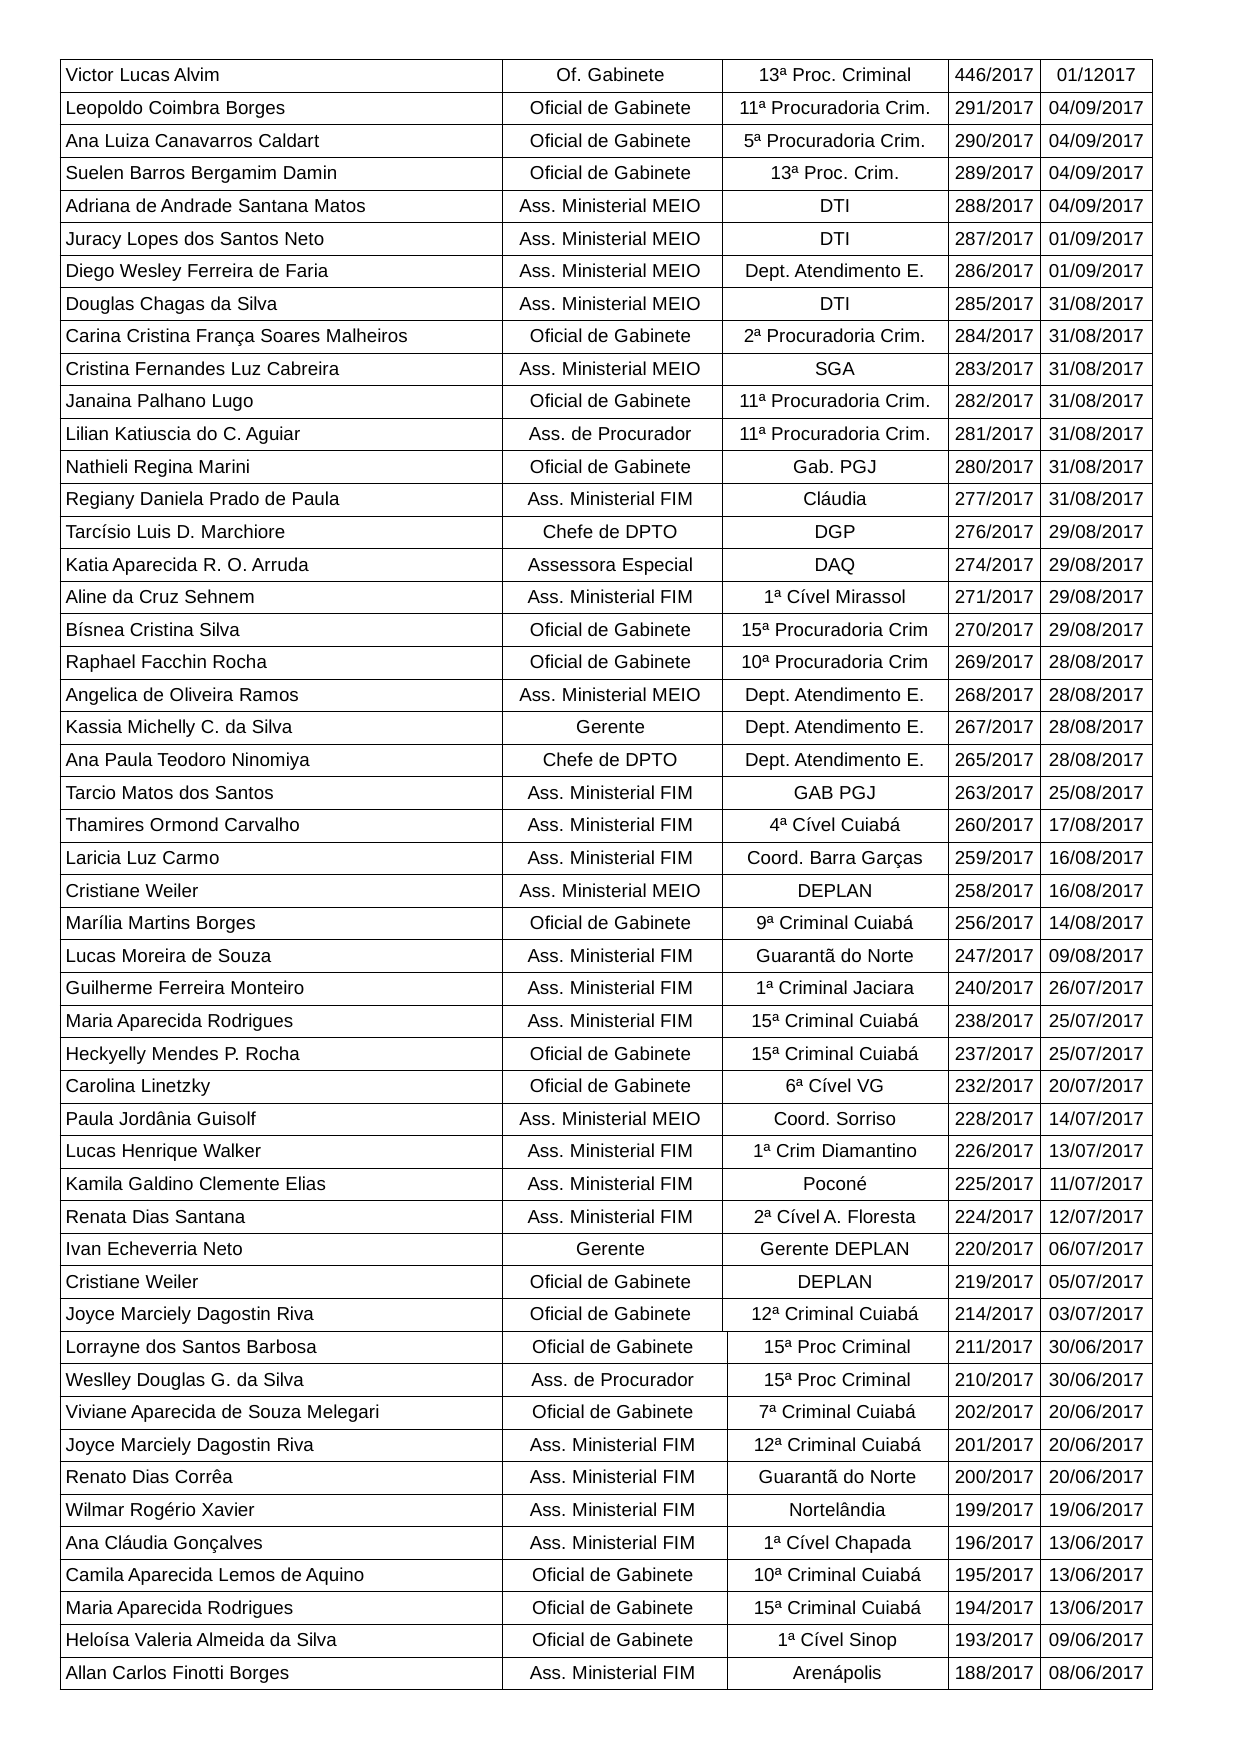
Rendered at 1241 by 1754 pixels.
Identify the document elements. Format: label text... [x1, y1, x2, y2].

table_cell 31/08/2017 [1041, 484, 1152, 516]
table_cell Ass. Ministerial FIM [503, 973, 722, 1004]
table_cell Carina Cristina França Soares Malheiros [61, 321, 502, 352]
table_cell 226/2017 [949, 1136, 1040, 1168]
table_cell 28/08/2017 [1041, 647, 1152, 678]
table_cell 9ª Criminal Cuiabá [723, 908, 948, 939]
table_cell 281/2017 [949, 419, 1040, 450]
table_cell 28/08/2017 [1041, 712, 1152, 744]
table_cell 04/09/2017 [1041, 93, 1152, 124]
table_cell 13/07/2017 [1041, 1136, 1152, 1168]
table_cell 25/08/2017 [1041, 777, 1152, 809]
table_cell Heckyelly Mendes P. Rocha [61, 1038, 502, 1070]
table_cell Ass. de Procurador [503, 1364, 727, 1396]
table_cell Guarantã do Norte [728, 1462, 948, 1494]
table_cell 1ª Criminal Jaciara [723, 973, 948, 1004]
table_cell 11ª Procuradoria Crim. [723, 386, 948, 418]
table_cell 16/08/2017 [1041, 843, 1152, 874]
table_cell 194/2017 [949, 1592, 1040, 1624]
table_cell Renata Dias Santana [61, 1201, 502, 1233]
table_cell 214/2017 [949, 1299, 1040, 1331]
table_cell 225/2017 [949, 1169, 1040, 1200]
table_cell 15ª Criminal Cuiabá [723, 1006, 948, 1037]
table_cell 1ª Cível Chapada [728, 1527, 948, 1559]
table_cell 11ª Procuradoria Crim. [723, 93, 948, 124]
table_cell Ass. Ministerial MEIO [503, 191, 722, 222]
table_cell 31/08/2017 [1041, 451, 1152, 483]
table_cell 13/06/2017 [1041, 1560, 1152, 1591]
table_cell 5ª Procuradoria Crim. [723, 125, 948, 157]
table_cell 30/06/2017 [1041, 1332, 1152, 1363]
table_cell 282/2017 [949, 386, 1040, 418]
table_cell Laricia Luz Carmo [61, 843, 502, 874]
table_cell Oficial de Gabinete [503, 1397, 727, 1428]
table_cell Wilmar Rogério Xavier [61, 1495, 502, 1526]
table_cell Kassia Michelly C. da Silva [61, 712, 502, 744]
table_cell 285/2017 [949, 288, 1040, 320]
table_cell Ass. Ministerial FIM [503, 810, 722, 842]
table_cell 11ª Procuradoria Crim. [723, 419, 948, 450]
table_cell 196/2017 [949, 1527, 1040, 1559]
table_cell 20/07/2017 [1041, 1071, 1152, 1102]
table_cell Guarantã do Norte [723, 940, 948, 972]
table_cell Ass. Ministerial MEIO [503, 223, 722, 255]
table_cell 188/2017 [949, 1658, 1040, 1689]
table_cell 12ª Criminal Cuiabá [728, 1430, 948, 1461]
table_header 13ª Proc. Criminal [723, 60, 948, 92]
table_cell Aline da Cruz Sehnem [61, 582, 502, 613]
table_cell 25/07/2017 [1041, 1006, 1152, 1037]
table_cell Heloísa Valeria Almeida da Silva [61, 1625, 502, 1657]
table_cell 30/06/2017 [1041, 1364, 1152, 1396]
table_cell Marília Martins Borges [61, 908, 502, 939]
table_cell 193/2017 [949, 1625, 1040, 1657]
table_cell Oficial de Gabinete [503, 1071, 722, 1102]
table_cell 228/2017 [949, 1104, 1040, 1135]
table_cell DGP [723, 517, 948, 548]
table_cell 289/2017 [949, 158, 1040, 189]
table_cell 260/2017 [949, 810, 1040, 842]
table_cell Cristiane Weiler [61, 1266, 502, 1298]
table_cell Maria Aparecida Rodrigues [61, 1006, 502, 1037]
table_cell Coord. Barra Garças [723, 843, 948, 874]
table_cell Ivan Echeverria Neto [61, 1234, 502, 1265]
table_cell Nortelândia [728, 1495, 948, 1526]
table_cell 13/06/2017 [1041, 1527, 1152, 1559]
table_cell 29/08/2017 [1041, 549, 1152, 581]
table_cell Angelica de Oliveira Ramos [61, 680, 502, 711]
table_cell 256/2017 [949, 908, 1040, 939]
table_cell 14/07/2017 [1041, 1104, 1152, 1135]
table_header 01/12017 [1041, 60, 1152, 92]
table_cell Ana Paula Teodoro Ninomiya [61, 745, 502, 776]
table_cell 28/08/2017 [1041, 745, 1152, 776]
table_cell 12/07/2017 [1041, 1201, 1152, 1233]
table_cell 201/2017 [949, 1430, 1040, 1461]
table_cell Ass. Ministerial MEIO [503, 680, 722, 711]
table_cell Cristiane Weiler [61, 875, 502, 907]
table_cell Oficial de Gabinete [503, 1625, 727, 1657]
table_cell Oficial de Gabinete [503, 908, 722, 939]
table_cell 274/2017 [949, 549, 1040, 581]
table_cell 08/06/2017 [1041, 1658, 1152, 1689]
table_cell 10ª Criminal Cuiabá [728, 1560, 948, 1591]
table_cell Gerente [503, 712, 722, 744]
table_cell 15ª Criminal Cuiabá [728, 1592, 948, 1624]
table_cell Ass. Ministerial FIM [503, 1006, 722, 1037]
table_cell Chefe de DPTO [503, 745, 722, 776]
table_cell 11/07/2017 [1041, 1169, 1152, 1200]
table_cell Douglas Chagas da Silva [61, 288, 502, 320]
table_cell 16/08/2017 [1041, 875, 1152, 907]
table_cell 06/07/2017 [1041, 1234, 1152, 1265]
table_cell Carolina Linetzky [61, 1071, 502, 1102]
table_cell Ass. Ministerial FIM [503, 843, 722, 874]
table_cell 210/2017 [949, 1364, 1040, 1396]
table_cell Gerente [503, 1234, 722, 1265]
table_cell Cristina Fernandes Luz Cabreira [61, 354, 502, 385]
table_cell 01/09/2017 [1041, 223, 1152, 255]
table_cell Dept. Atendimento E. [723, 256, 948, 287]
table_cell 20/06/2017 [1041, 1397, 1152, 1428]
table_cell Lorrayne dos Santos Barbosa [61, 1332, 502, 1363]
table_cell Raphael Facchin Rocha [61, 647, 502, 678]
table_cell Dept. Atendimento E. [723, 680, 948, 711]
table_cell 283/2017 [949, 354, 1040, 385]
table_cell Paula Jordânia Guisolf [61, 1104, 502, 1135]
table_cell Maria Aparecida Rodrigues [61, 1592, 502, 1624]
table_cell Oficial de Gabinete [503, 158, 722, 189]
table_cell 29/08/2017 [1041, 517, 1152, 548]
table_cell 4ª Cível Cuiabá [723, 810, 948, 842]
table_cell 15ª Criminal Cuiabá [723, 1038, 948, 1070]
table_cell 267/2017 [949, 712, 1040, 744]
table_cell Gerente DEPLAN [723, 1234, 948, 1265]
table_cell Bísnea Cristina Silva [61, 614, 502, 646]
table_cell 31/08/2017 [1041, 386, 1152, 418]
table_cell 269/2017 [949, 647, 1040, 678]
table_cell 09/06/2017 [1041, 1625, 1152, 1657]
table_cell 13ª Proc. Crim. [723, 158, 948, 189]
table_cell Oficial de Gabinete [503, 1266, 722, 1298]
table_cell 6ª Cível VG [723, 1071, 948, 1102]
table_cell Diego Wesley Ferreira de Faria [61, 256, 502, 287]
table_cell 19/06/2017 [1041, 1495, 1152, 1526]
table_cell 12ª Criminal Cuiabá [723, 1299, 948, 1331]
table_cell Regiany Daniela Prado de Paula [61, 484, 502, 516]
table_cell Ass. Ministerial MEIO [503, 875, 722, 907]
table_cell DEPLAN [723, 1266, 948, 1298]
table_cell 1ª Crim Diamantino [723, 1136, 948, 1168]
table_cell 2ª Cível A. Floresta [723, 1201, 948, 1233]
table_cell 219/2017 [949, 1266, 1040, 1298]
table_cell 1ª Cível Sinop [728, 1625, 948, 1657]
table_cell 284/2017 [949, 321, 1040, 352]
table_cell Ass. Ministerial FIM [503, 1430, 727, 1461]
table_cell Oficial de Gabinete [503, 93, 722, 124]
table_cell 7ª Criminal Cuiabá [728, 1397, 948, 1428]
table_cell 04/09/2017 [1041, 191, 1152, 222]
table_cell Oficial de Gabinete [503, 1592, 727, 1624]
table_cell Guilherme Ferreira Monteiro [61, 973, 502, 1004]
table_cell 195/2017 [949, 1560, 1040, 1591]
table_cell 15ª Proc Criminal [728, 1332, 948, 1363]
table_cell Oficial de Gabinete [503, 1332, 727, 1363]
table_cell SGA [723, 354, 948, 385]
table_cell Lilian Katiuscia do C. Aguiar [61, 419, 502, 450]
table_cell Weslley Douglas G. da Silva [61, 1364, 502, 1396]
table_cell 29/08/2017 [1041, 614, 1152, 646]
table_cell Oficial de Gabinete [503, 647, 722, 678]
table_cell Chefe de DPTO [503, 517, 722, 548]
table_cell 271/2017 [949, 582, 1040, 613]
table_cell Janaina Palhano Lugo [61, 386, 502, 418]
table_cell Ass. Ministerial FIM [503, 1658, 727, 1689]
table_cell 247/2017 [949, 940, 1040, 972]
table_cell 14/08/2017 [1041, 908, 1152, 939]
table_cell 31/08/2017 [1041, 288, 1152, 320]
table_cell Viviane Aparecida de Souza Melegari [61, 1397, 502, 1428]
table_cell Coord. Sorriso [723, 1104, 948, 1135]
table_cell Oficial de Gabinete [503, 1560, 727, 1591]
table_cell DTI [723, 191, 948, 222]
table_cell Suelen Barros Bergamim Damin [61, 158, 502, 189]
table_cell DAQ [723, 549, 948, 581]
table_cell Leopoldo Coimbra Borges [61, 93, 502, 124]
table_header 446/2017 [949, 60, 1040, 92]
table_cell 288/2017 [949, 191, 1040, 222]
table_cell Oficial de Gabinete [503, 1038, 722, 1070]
table_cell Ass. Ministerial FIM [503, 940, 722, 972]
table_cell Oficial de Gabinete [503, 1299, 722, 1331]
table_cell 20/06/2017 [1041, 1462, 1152, 1494]
table_cell Ass. de Procurador [503, 419, 722, 450]
table_cell 15ª Procuradoria Crim [723, 614, 948, 646]
table_cell 280/2017 [949, 451, 1040, 483]
table_cell 291/2017 [949, 93, 1040, 124]
table_cell DTI [723, 288, 948, 320]
table_cell 290/2017 [949, 125, 1040, 157]
table_cell 211/2017 [949, 1332, 1040, 1363]
table_cell Lucas Henrique Walker [61, 1136, 502, 1168]
table_cell Camila Aparecida Lemos de Aquino [61, 1560, 502, 1591]
table_cell 10ª Procuradoria Crim [723, 647, 948, 678]
table_cell Joyce Marciely Dagostin Riva [61, 1430, 502, 1461]
table_cell Renato Dias Corrêa [61, 1462, 502, 1494]
table_cell Joyce Marciely Dagostin Riva [61, 1299, 502, 1331]
table_cell 28/08/2017 [1041, 680, 1152, 711]
table_cell Ass. Ministerial FIM [503, 1462, 727, 1494]
table_cell Arenápolis [728, 1658, 948, 1689]
table_header Of. Gabinete [503, 60, 722, 92]
table_cell Oficial de Gabinete [503, 386, 722, 418]
table_cell 268/2017 [949, 680, 1040, 711]
table_cell 2ª Procuradoria Crim. [723, 321, 948, 352]
table_cell Ass. Ministerial FIM [503, 1169, 722, 1200]
table_cell 263/2017 [949, 777, 1040, 809]
table_cell Thamires Ormond Carvalho [61, 810, 502, 842]
table_cell Lucas Moreira de Souza [61, 940, 502, 972]
table_cell Ana Luiza Canavarros Caldart [61, 125, 502, 157]
table_cell Dept. Atendimento E. [723, 745, 948, 776]
table_cell 232/2017 [949, 1071, 1040, 1102]
table_cell DEPLAN [723, 875, 948, 907]
table_cell 276/2017 [949, 517, 1040, 548]
table_cell Oficial de Gabinete [503, 451, 722, 483]
table_cell Oficial de Gabinete [503, 321, 722, 352]
table_cell 29/08/2017 [1041, 582, 1152, 613]
table_cell Juracy Lopes dos Santos Neto [61, 223, 502, 255]
table_cell Adriana de Andrade Santana Matos [61, 191, 502, 222]
table_cell DTI [723, 223, 948, 255]
table_cell 31/08/2017 [1041, 419, 1152, 450]
table_cell 259/2017 [949, 843, 1040, 874]
table_cell GAB PGJ [723, 777, 948, 809]
table_cell Poconé [723, 1169, 948, 1200]
table_cell Nathieli Regina Marini [61, 451, 502, 483]
table_cell Ass. Ministerial MEIO [503, 256, 722, 287]
table_cell Tarcio Matos dos Santos [61, 777, 502, 809]
table_cell 03/07/2017 [1041, 1299, 1152, 1331]
table_cell 202/2017 [949, 1397, 1040, 1428]
table_cell Ass. Ministerial MEIO [503, 1104, 722, 1135]
table_cell Ass. Ministerial FIM [503, 1201, 722, 1233]
table_cell 01/09/2017 [1041, 256, 1152, 287]
table_cell 287/2017 [949, 223, 1040, 255]
table_cell Oficial de Gabinete [503, 125, 722, 157]
table_cell 31/08/2017 [1041, 354, 1152, 385]
table_cell 238/2017 [949, 1006, 1040, 1037]
table_cell Ass. Ministerial FIM [503, 582, 722, 613]
table_cell Cláudia [723, 484, 948, 516]
table_cell Ass. Ministerial FIM [503, 1136, 722, 1168]
table_cell 199/2017 [949, 1495, 1040, 1526]
table_cell 04/09/2017 [1041, 125, 1152, 157]
table_cell 286/2017 [949, 256, 1040, 287]
table_cell 270/2017 [949, 614, 1040, 646]
table_cell Ana Cláudia Gonçalves [61, 1527, 502, 1559]
table_cell 1ª Cível Mirassol [723, 582, 948, 613]
table_cell 26/07/2017 [1041, 973, 1152, 1004]
table_cell 04/09/2017 [1041, 158, 1152, 189]
table_cell 265/2017 [949, 745, 1040, 776]
table_cell Tarcísio Luis D. Marchiore [61, 517, 502, 548]
table_cell 15ª Proc Criminal [728, 1364, 948, 1396]
table_cell 09/08/2017 [1041, 940, 1152, 972]
table_cell 237/2017 [949, 1038, 1040, 1070]
table_cell Allan Carlos Finotti Borges [61, 1658, 502, 1689]
table_cell Katia Aparecida R. O. Arruda [61, 549, 502, 581]
table_cell Oficial de Gabinete [503, 614, 722, 646]
table_cell 05/07/2017 [1041, 1266, 1152, 1298]
table_cell Ass. Ministerial FIM [503, 484, 722, 516]
table_cell Ass. Ministerial FIM [503, 777, 722, 809]
table_cell Dept. Atendimento E. [723, 712, 948, 744]
table_cell 258/2017 [949, 875, 1040, 907]
table_cell 200/2017 [949, 1462, 1040, 1494]
table_cell 240/2017 [949, 973, 1040, 1004]
table_cell Ass. Ministerial FIM [503, 1495, 727, 1526]
table_cell Ass. Ministerial MEIO [503, 354, 722, 385]
table_cell 20/06/2017 [1041, 1430, 1152, 1461]
table_cell 220/2017 [949, 1234, 1040, 1265]
table_cell 13/06/2017 [1041, 1592, 1152, 1624]
table_cell Ass. Ministerial MEIO [503, 288, 722, 320]
table_cell 224/2017 [949, 1201, 1040, 1233]
table_header Victor Lucas Alvim [61, 60, 502, 92]
table_cell 277/2017 [949, 484, 1040, 516]
table_cell 17/08/2017 [1041, 810, 1152, 842]
table_cell Kamila Galdino Clemente Elias [61, 1169, 502, 1200]
table_cell Assessora Especial [503, 549, 722, 581]
table_cell Gab. PGJ [723, 451, 948, 483]
table_cell 31/08/2017 [1041, 321, 1152, 352]
table_cell 25/07/2017 [1041, 1038, 1152, 1070]
table_cell Ass. Ministerial FIM [503, 1527, 727, 1559]
